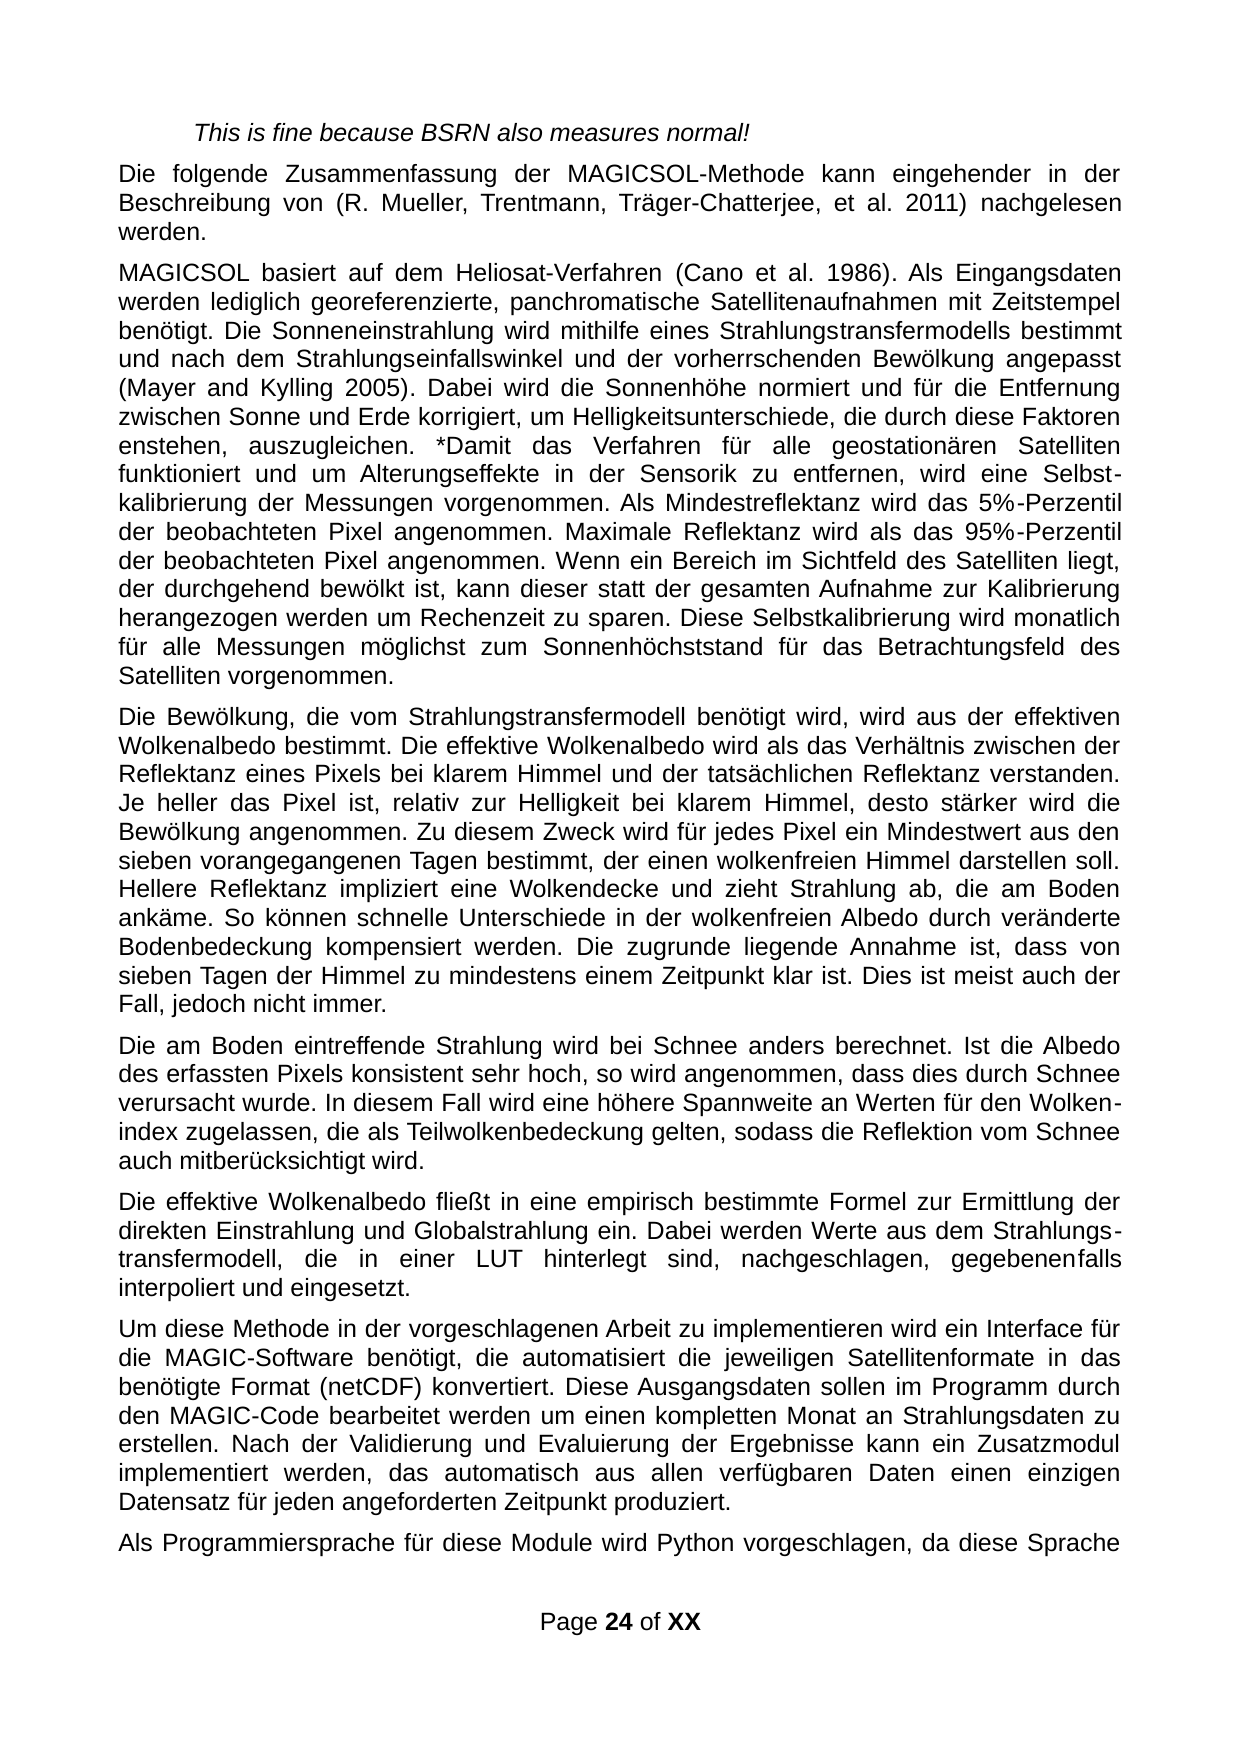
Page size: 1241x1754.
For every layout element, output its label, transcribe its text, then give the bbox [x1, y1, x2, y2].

text MAGICSOL basiert auf dem Heliosat-Verfahren (Cano et al. 1986). Als Eingangsdaten werden lediglich georeferenzierte, panchromatische Satellitenaufnahmen mit Zeitstempel benötigt. Die Sonnen­einstrahlung wird mithilfe eines Strahlungs­transfer­modells bestimmt und nach dem Strahlungs­einfalls­winkel und der vorherrschenden Bewölkung angepasst (Mayer and Kylling 2005). Dabei wird die Sonnenhöhe normiert und für die Entfernung zwischen Sonne und Erde korrigiert, um Helligkeitsunterschiede, die durch diese Faktoren enstehen, auszugleichen. *Damit das Verfahren für alle geostationären Satelliten funktioniert und um Alterungseffekte in der Sensorik zu entfernen, wird eine Selbst­kalibrierung der Messungen vorgenommen. Als Mindestreflektanz wird das 5%‑Perzentil der beobachteten Pixel angenommen. Maximale Reflektanz wird als das 95%‑Perzentil der beobachteten Pixel angenommen. Wenn ein Bereich im Sichtfeld des Satelliten liegt, der durchgehend bewölkt ist, kann dieser statt der gesamten Aufnahme zur Kalibrierung herangezogen werden um Rechenzeit zu sparen. Diese Selbstkalibrierung wird monatlich für alle Messungen möglichst zum Sonnenhöchststand für das Betrachtungsfeld des Satelliten vorgenommen. [118, 258, 1122, 689]
text Die effektive Wolkenalbedo fließt in eine empirisch bestimmte Formel zur Ermittlung der direkten Einstrahlung und Globalstrahlung ein. Dabei werden Werte aus dem Strahlungs­transfermodell, die in einer LUT hinterlegt sind, nachgeschlagen, gegebenen­falls interpoliert und eingesetzt. [118, 1187, 1122, 1302]
text Die am Boden eintreffende Strahlung wird bei Schnee anders berechnet. Ist die Albedo des erfassten Pixels konsistent sehr hoch, so wird angenommen, dass dies durch Schnee verursacht wurde. In diesem Fall wird eine höhere Spannweite an Werten für den Wolken­index zugelassen, die als Teilwolkenbedeckung gelten, sodass die Reflektion vom Schnee auch mitberücksichtigt wird. [118, 1031, 1122, 1174]
text Die Bewölkung, die vom Strahlungstransfermodell benötigt wird, wird aus der effektiven Wolkenalbedo bestimmt. Die effektive Wolkenalbedo wird als das Verhältnis zwischen der Reflektanz eines Pixels bei klarem Himmel und der tatsächlichen Reflektanz verstanden. Je heller das Pixel ist, relativ zur Helligkeit bei klarem Himmel, desto stärker wird die Bewölkung angenommen. Zu diesem Zweck wird für jedes Pixel ein Mindestwert aus den sieben vorangegangenen Tagen bestimmt, der einen wolkenfreien Himmel darstellen soll. Hellere Reflektanz impliziert eine Wolkendecke und zieht Strahlung ab, die am Boden ankäme. So können schnelle Unterschiede in der wolkenfreien Albedo durch veränderte Bodenbedeckung kompensiert werden. Die zugrunde liegende Annahme ist, dass von sieben Tagen der Himmel zu mindestens einem Zeitpunkt klar ist. Dies ist meist auch der Fall, jedoch nicht immer. [118, 702, 1122, 1018]
text Die folgende Zusammenfassung der MAGICSOL-Methode kann eingehender in der Beschreibung von (R. Mueller, Trentmann, Träger-Chatterjee, et al. 2011) nachgelesen werden. [118, 159, 1122, 246]
text Um diese Methode in der vorgeschlagenen Arbeit zu implementieren wird ein Interface für die MAGIC‑Software benötigt, die automatisiert die jeweiligen Satellitenformate in das benötigte Format (netCDF) konvertiert. Diese Ausgangsdaten sollen im Programm durch den MAGIC‑Code bearbeitet werden um einen kompletten Monat an Strahlungsdaten zu erstellen. Nach der Validierung und Evaluierung der Ergebnisse kann ein Zusatzmodul implementiert werden, das automatisch aus allen verfügbaren Daten einen einzigen Datensatz für jeden angeforderten Zeitpunkt produziert. [118, 1314, 1122, 1516]
text Als Programmiersprache für diese Module wird Python vorgeschlagen, da diese Sprache [118, 1528, 1122, 1557]
list This is fine because BSRN also measures normal! [156, 118, 1122, 147]
